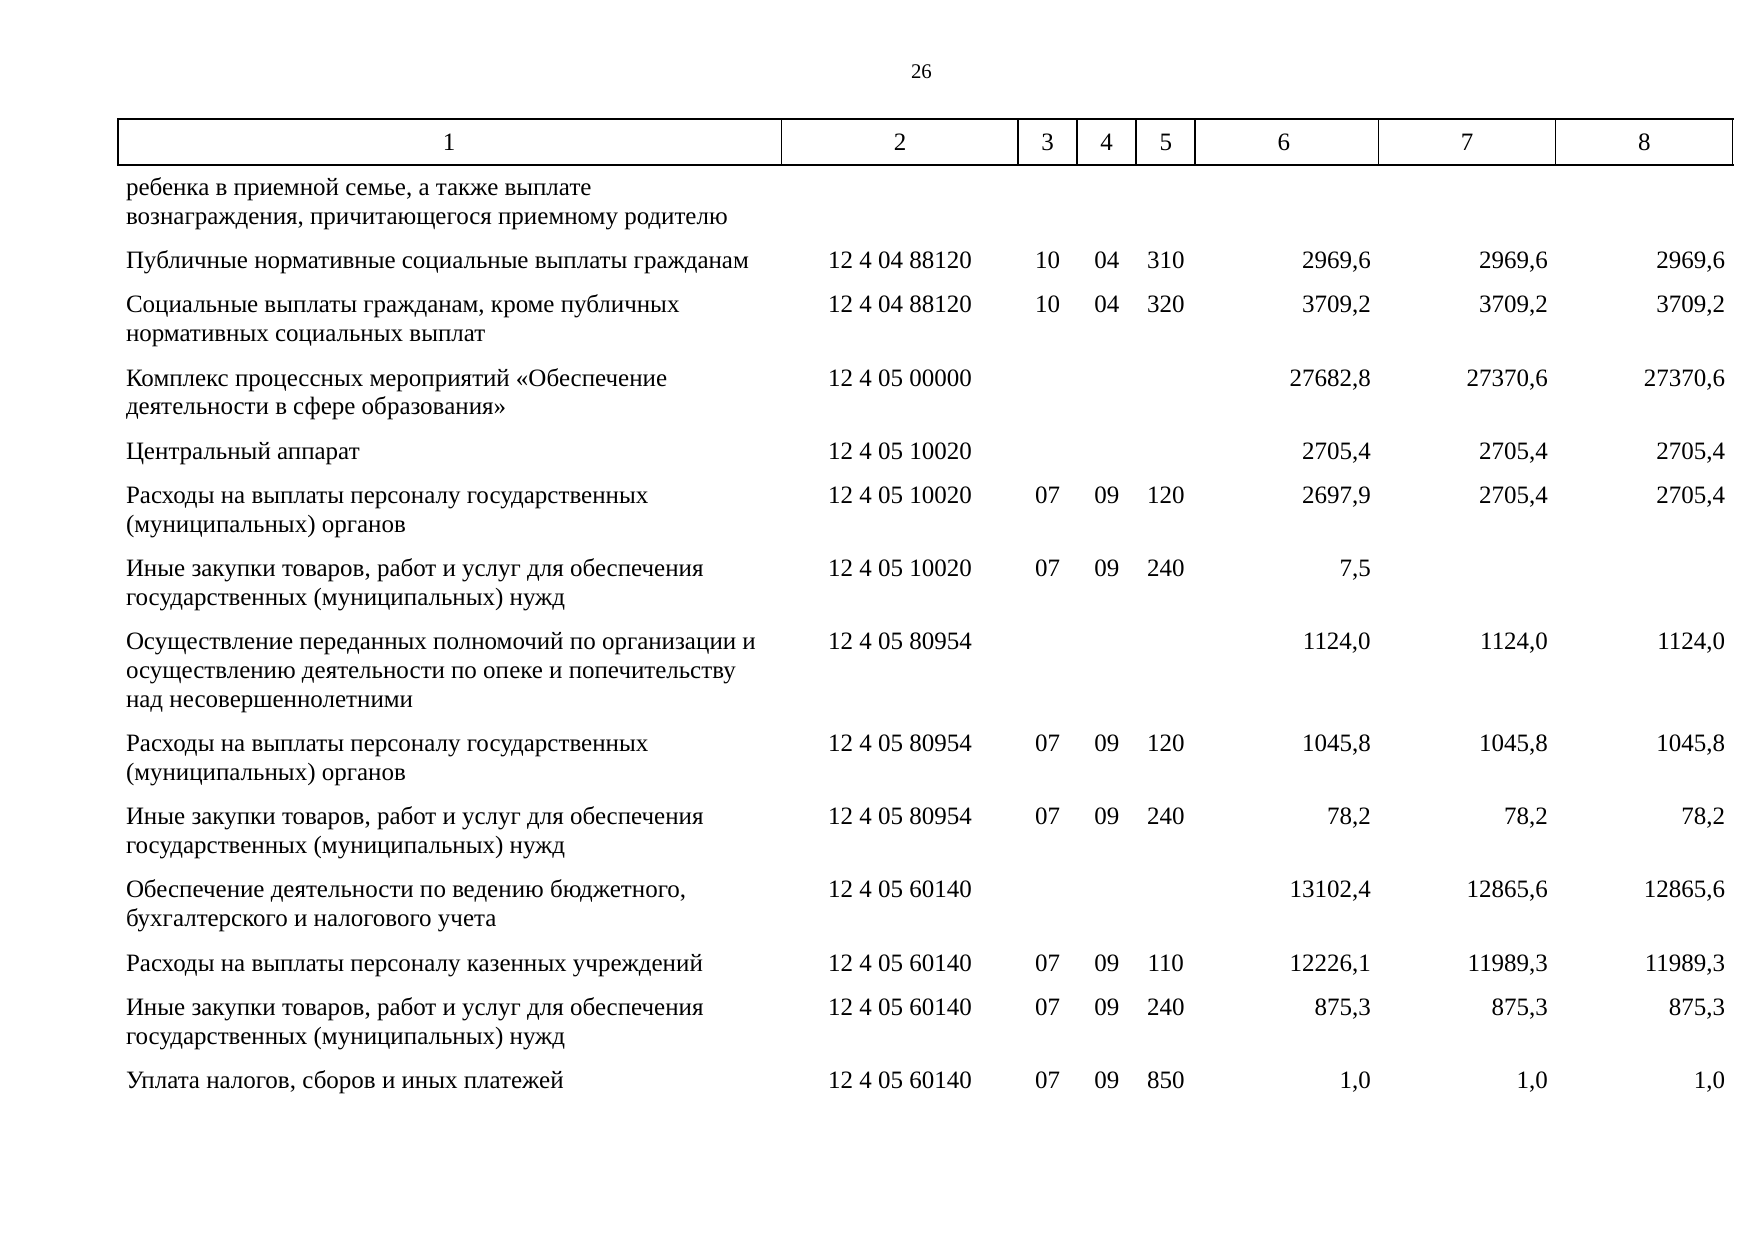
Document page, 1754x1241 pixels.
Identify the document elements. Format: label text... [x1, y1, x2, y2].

table_cell 12 4 05 80954 [782, 619, 1018, 720]
table_cell Иные закупки товаров, работ и услуг для обеспечения государственных (муниципальных) нужд [118, 545, 782, 618]
table_cell 1,0 [1555, 1057, 1733, 1102]
table_cell [1136, 867, 1195, 940]
table_cell 2705,4 [1195, 428, 1378, 472]
table_cell 12 4 05 10020 [782, 472, 1018, 545]
table_cell 1,0 [1195, 1057, 1378, 1102]
table_header 4 [1085, 128, 1128, 156]
table_header 8 [1563, 128, 1725, 156]
table_cell [1378, 545, 1555, 618]
table_cell 12 4 05 60140 [782, 867, 1018, 940]
table_cell 240 [1136, 984, 1195, 1057]
table_cell 240 [1136, 545, 1195, 618]
table_cell 12 4 05 10020 [782, 545, 1018, 618]
table_cell 1124,0 [1555, 619, 1733, 720]
table_header [1196, 120, 1378, 164]
table_cell Расходы на выплаты персоналу государственных (муниципальных) органов [118, 720, 782, 793]
table_cell Социальные выплаты гражданам, кроме публичных нормативных социальных выплат [118, 282, 782, 355]
table_cell 310 [1136, 237, 1195, 282]
table_cell 12226,1 [1195, 940, 1378, 984]
table_cell 09 [1077, 940, 1136, 984]
table_cell 3709,2 [1195, 282, 1378, 355]
table_cell 27370,6 [1378, 355, 1555, 428]
table_header 3 [1026, 128, 1069, 156]
table_cell 12 4 05 60140 [782, 1057, 1018, 1102]
table_cell Уплата налогов, сборов и иных платежей [118, 1057, 782, 1102]
table_cell 2705,4 [1378, 428, 1555, 472]
table_cell 07 [1018, 472, 1077, 545]
table_cell Расходы на выплаты персоналу государственных (муниципальных) органов [118, 472, 782, 545]
table_cell Расходы на выплаты персоналу казенных учреждений [118, 940, 782, 984]
table_cell 27682,8 [1195, 355, 1378, 428]
table_cell 09 [1077, 1057, 1136, 1102]
table_cell 09 [1077, 720, 1136, 793]
table_cell Иные закупки товаров, работ и услуг для обеспечения государственных (муниципальных) нужд [118, 984, 782, 1057]
table_cell 2705,4 [1555, 428, 1733, 472]
table_cell 12 4 04 88120 [782, 282, 1018, 355]
table_header 1 [126, 128, 772, 156]
table_cell [1195, 166, 1378, 237]
table_cell 07 [1018, 1057, 1077, 1102]
table_cell Обеспечение деятельности по ведению бюджетного, бухгалтерского и налогового учета [118, 867, 782, 940]
table_cell 3709,2 [1378, 282, 1555, 355]
table_cell 09 [1077, 794, 1136, 867]
table_cell 1,0 [1378, 1057, 1555, 1102]
table_header [1019, 120, 1076, 164]
table_cell 2969,6 [1555, 237, 1733, 282]
table_cell Иные закупки товаров, работ и услуг для обеспечения государственных (муниципальных) нужд [118, 794, 782, 867]
table_header [782, 120, 1017, 164]
table_cell 78,2 [1555, 794, 1733, 867]
table_cell 12 4 05 80954 [782, 720, 1018, 793]
table_cell 850 [1136, 1057, 1195, 1102]
table_cell [1018, 619, 1077, 720]
table_cell 11989,3 [1555, 940, 1733, 984]
table_header 7 [1386, 128, 1548, 156]
table_cell 110 [1136, 940, 1195, 984]
table_cell 27370,6 [1555, 355, 1733, 428]
table_cell 11989,3 [1378, 940, 1555, 984]
table_cell 320 [1136, 282, 1195, 355]
table_cell 7,5 [1195, 545, 1378, 618]
table_cell [1136, 166, 1195, 237]
table_cell 120 [1136, 472, 1195, 545]
table_cell [1555, 545, 1733, 618]
table_cell [1077, 867, 1136, 940]
table_cell [1077, 355, 1136, 428]
table_cell Публичные нормативные социальные выплаты гражданам [118, 237, 782, 282]
table_cell 1045,8 [1555, 720, 1733, 793]
table_cell 12865,6 [1555, 867, 1733, 940]
table_cell 1124,0 [1195, 619, 1378, 720]
table_cell 1124,0 [1378, 619, 1555, 720]
table_cell 09 [1077, 472, 1136, 545]
table_cell 07 [1018, 720, 1077, 793]
table_cell 240 [1136, 794, 1195, 867]
table_cell 2969,6 [1195, 237, 1378, 282]
table_cell 875,3 [1555, 984, 1733, 1057]
table_cell [1555, 166, 1733, 237]
table_cell [1018, 428, 1077, 472]
table_cell 09 [1077, 545, 1136, 618]
table_cell 12 4 05 10020 [782, 428, 1018, 472]
table_cell [1077, 619, 1136, 720]
table_cell [1136, 428, 1195, 472]
table_cell 120 [1136, 720, 1195, 793]
table_cell [1136, 619, 1195, 720]
table_cell 12865,6 [1378, 867, 1555, 940]
table_cell 875,3 [1378, 984, 1555, 1057]
table_cell 78,2 [1195, 794, 1378, 867]
table_cell Осуществление переданных полномочий по организации и осуществлению деятельности по опеке и попечительству над несовершеннолетними [118, 619, 782, 720]
table_cell 12 4 05 00000 [782, 355, 1018, 428]
table_cell 04 [1077, 282, 1136, 355]
table_cell 2969,6 [1378, 237, 1555, 282]
table_cell [782, 166, 1018, 237]
table_cell 12 4 05 80954 [782, 794, 1018, 867]
table_header 6 [1203, 128, 1364, 156]
table_cell 12 4 05 60140 [782, 940, 1018, 984]
table_header 2 [790, 128, 1010, 156]
table_cell 875,3 [1195, 984, 1378, 1057]
table_cell 78,2 [1378, 794, 1555, 867]
table_cell [1136, 355, 1195, 428]
table_header [1556, 120, 1732, 164]
table_cell 07 [1018, 545, 1077, 618]
table_cell 09 [1077, 984, 1136, 1057]
table_cell 07 [1018, 940, 1077, 984]
table_cell 07 [1018, 984, 1077, 1057]
table_cell ребенка в приемной семье, а также выплате вознаграждения, причитающегося приемному родителю [118, 166, 782, 237]
table_cell 10 [1018, 282, 1077, 355]
table_header [1137, 120, 1194, 164]
table_cell [1018, 166, 1077, 237]
table_cell [1077, 428, 1136, 472]
table_header [1078, 120, 1135, 164]
table_header [1379, 120, 1555, 164]
table_cell 10 [1018, 237, 1077, 282]
table_cell Комплекс процессных мероприятий «Обеспечение деятельности в сфере образования» [118, 355, 782, 428]
table_cell 1045,8 [1378, 720, 1555, 793]
table_cell [1077, 166, 1136, 237]
table_cell 07 [1018, 794, 1077, 867]
table_cell 12 4 04 88120 [782, 237, 1018, 282]
table_cell 2705,4 [1555, 472, 1733, 545]
table_cell 04 [1077, 237, 1136, 282]
table_header [119, 120, 781, 164]
table_cell 2705,4 [1378, 472, 1555, 545]
table_cell 12 4 05 60140 [782, 984, 1018, 1057]
table_cell 2697,9 [1195, 472, 1378, 545]
table_cell Центральный аппарат [118, 428, 782, 472]
table_header 5 [1144, 128, 1187, 156]
table_cell [1018, 355, 1077, 428]
table_cell [1378, 166, 1555, 237]
table_cell 1045,8 [1195, 720, 1378, 793]
table_cell [1018, 867, 1077, 940]
table_cell 13102,4 [1195, 867, 1378, 940]
table_cell 3709,2 [1555, 282, 1733, 355]
